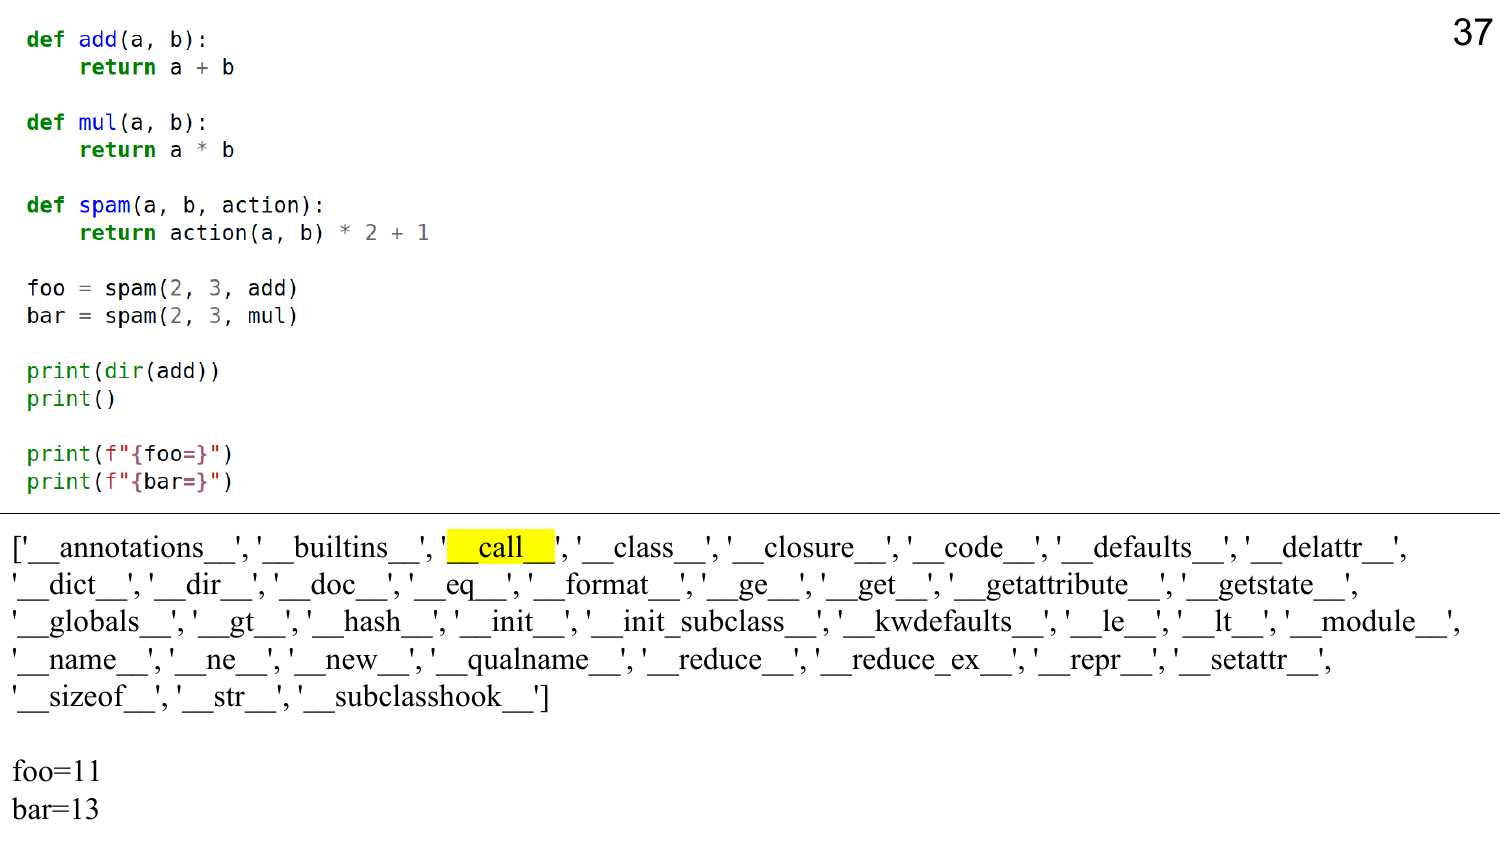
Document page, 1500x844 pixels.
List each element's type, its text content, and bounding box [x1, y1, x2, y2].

text_box ['__annotations__', '__builtins__', '__call__', '__class__', '__closure__', '__code__', '__defaults__', '__delattr__', '__dict__', '__dir__', '__doc__', '__eq__', '__format__', '__ge__', '__get__', '__getattribute__', '__getstate__', '__globals__', '__gt__', '__hash__', '__init__', '__init_subclass__', '__kwdefaults__', '__le__', '__lt__', '__module__', '__name__', '__ne__', '__new__', '__qualname__', '__reduce__', '__reduce_ex__', '__repr__', '__setattr__', '__sizeof__', '__str__', '__subclasshook__'] foo=11 bar=13 [11, 518, 1491, 834]
picture [19, 22, 436, 499]
